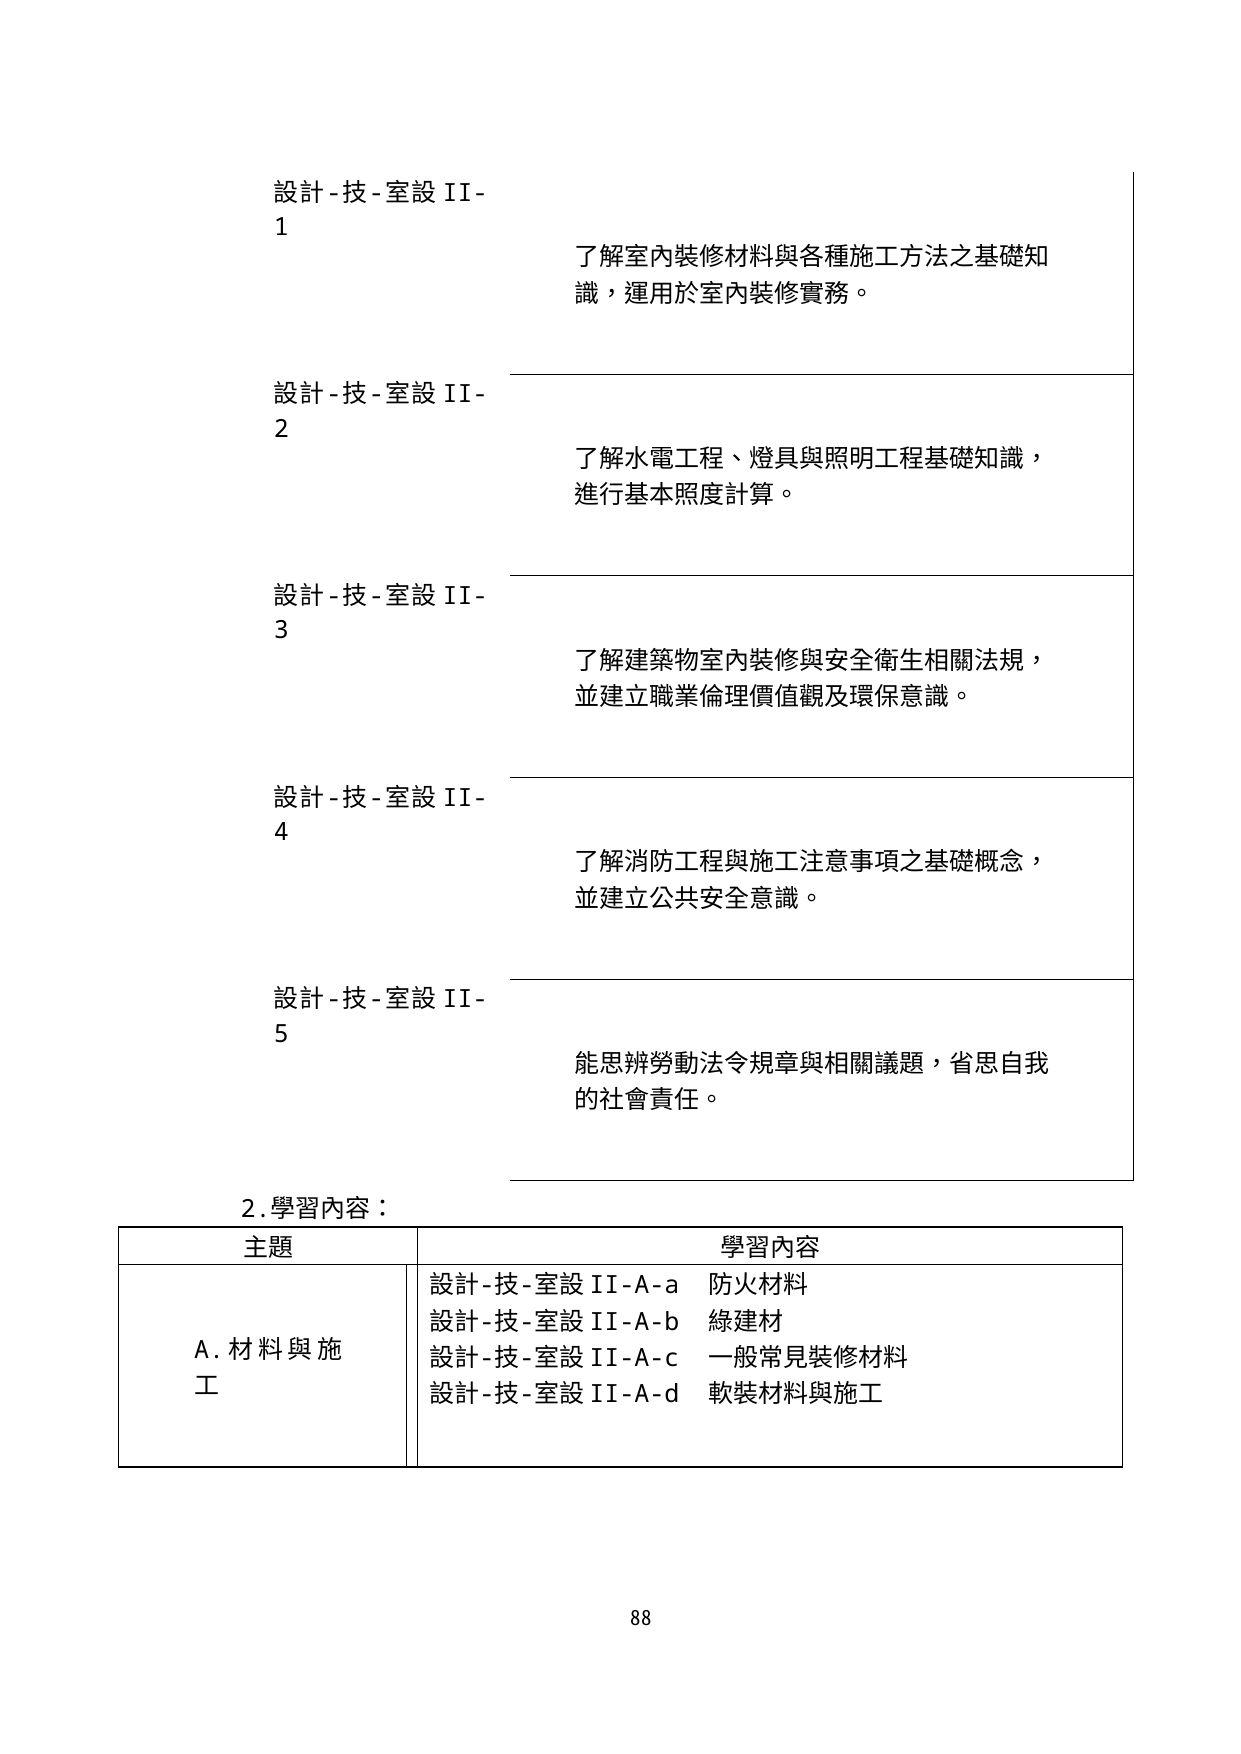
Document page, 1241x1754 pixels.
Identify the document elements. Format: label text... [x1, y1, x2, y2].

table_cell 設計-技-室設II-2 [262, 374, 498, 576]
table_cell [1134, 979, 1144, 1181]
table_cell 了解消防工程與施工注意事項之基礎概念，並建立公共安全意識。 [499, 777, 1133, 979]
table_cell 設計-技-室設II-4 [262, 777, 498, 979]
table_cell [1134, 777, 1144, 979]
table_header 了解室內裝修材料與各種施工方法之基礎知識，運用於室內裝修實務。 [499, 172, 1133, 374]
text 2.學習內容： [173, 1181, 1122, 1226]
table_cell 設計-技-室設II-3 [262, 576, 498, 777]
table_cell 設計-技-室設II-5 [262, 979, 498, 1181]
table_cell [1134, 374, 1144, 576]
table_cell [1134, 576, 1144, 777]
table_cell 能思辨勞動法令規章與相關議題，省思自我的社會責任。 [499, 979, 1133, 1181]
table_header [1134, 172, 1144, 374]
table_cell A.材料與施工 [119, 1265, 406, 1466]
table_cell [407, 1265, 417, 1466]
table_header 主題 [119, 1228, 417, 1264]
table_header 學習內容 [418, 1228, 1122, 1264]
table_cell 了解水電工程、燈具與照明工程基礎知識，進行基本照度計算。 [499, 374, 1133, 576]
table_cell 防火材料 綠建材 一般常見裝修材料 軟裝材料與施工 [697, 1265, 1122, 1466]
table_cell 了解建築物室內裝修與安全衛生相關法規，並建立職業倫理價值觀及環保意識。 [499, 576, 1133, 777]
table_header 設計-技-室設II-1 [262, 172, 498, 374]
table_cell 設計-技-室設II-A-a 設計-技-室設II-A-b 設計-技-室設II-A-c 設計-技-室設II-A-d [418, 1265, 697, 1466]
